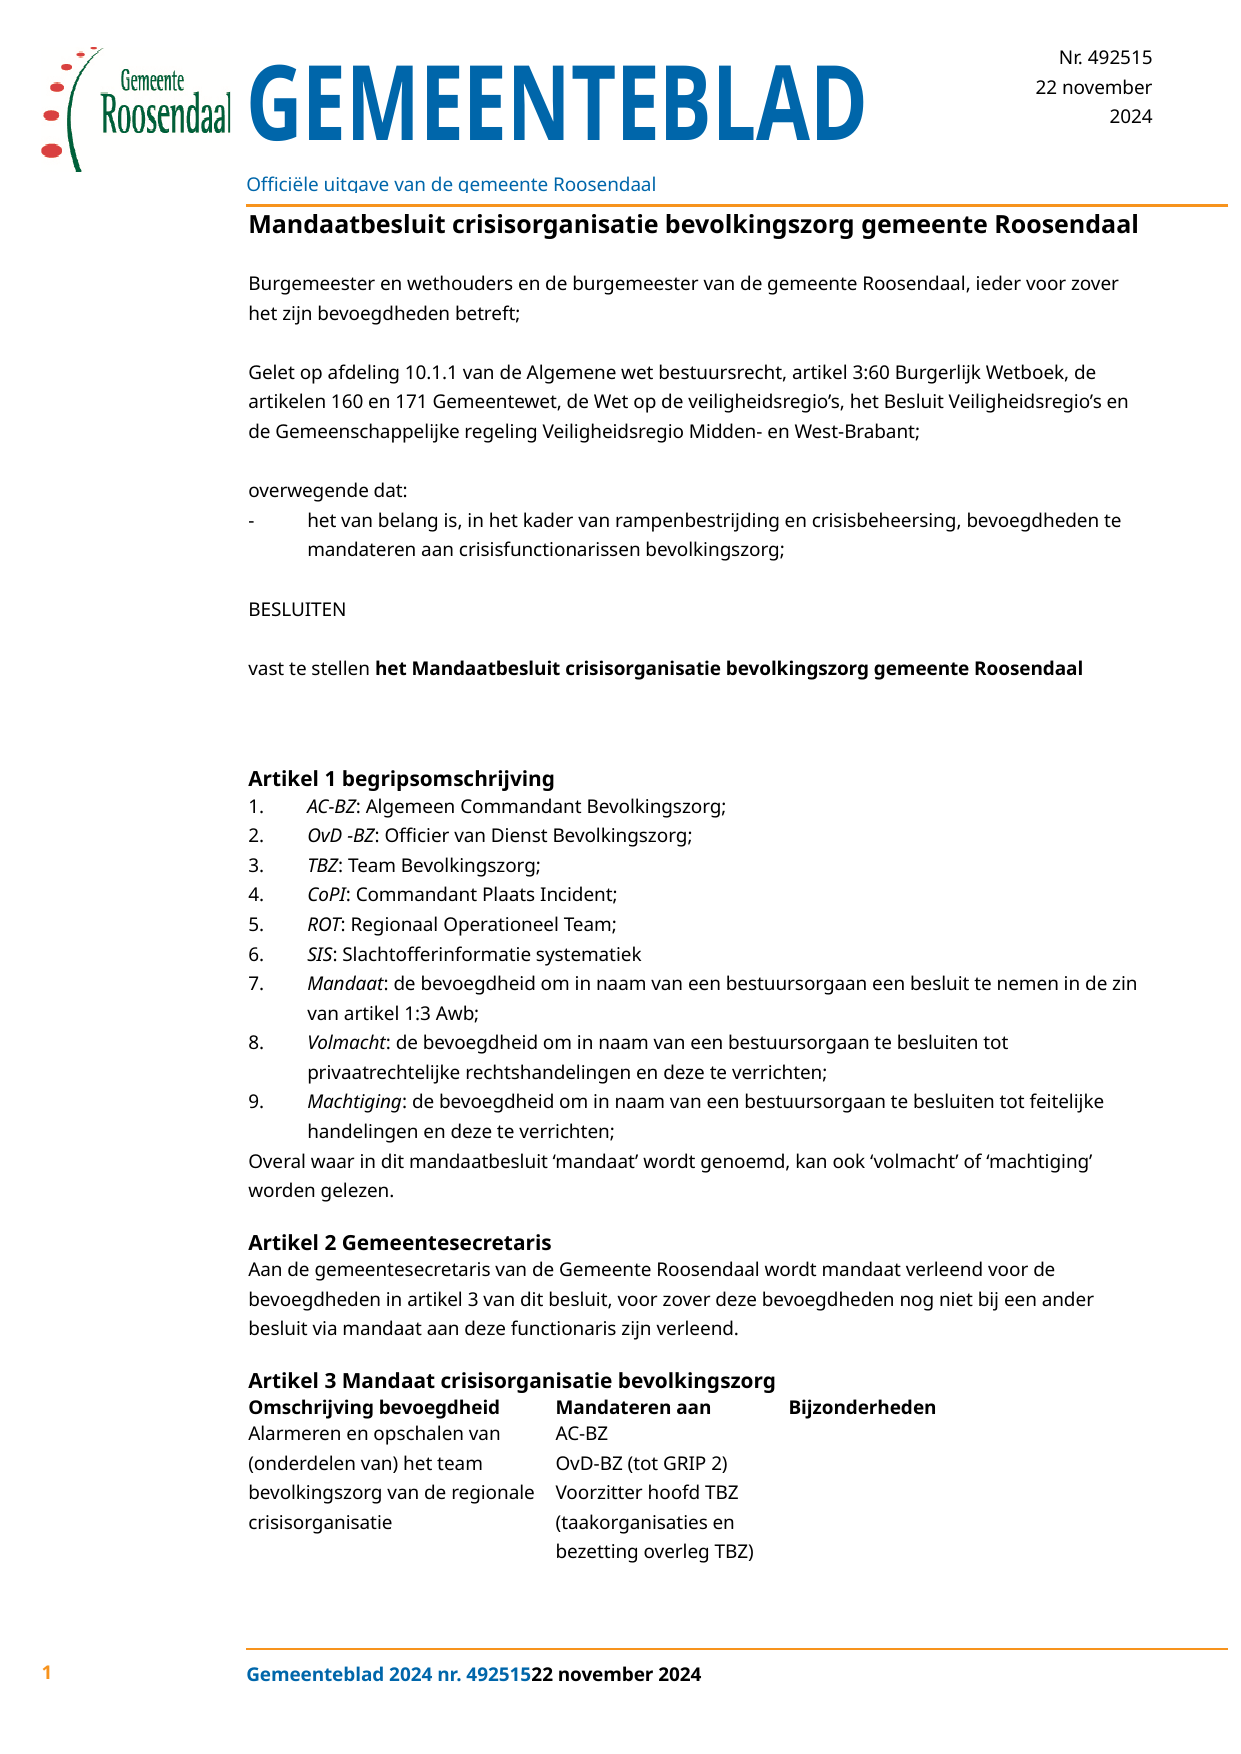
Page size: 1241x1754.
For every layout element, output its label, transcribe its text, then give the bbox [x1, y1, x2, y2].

table_header Omschrijving bevoegdheid [248, 1395, 555, 1420]
table_cell [788, 1420, 1152, 1594]
list Machtiging: de bevoegdheid om in naam van een bestuursorgaan te besluiten tot feitelijke handelingen en deze te verrichten; [248, 1089, 1152, 1144]
text Artikel 3 Mandaat crisisorganisatie bevolkingszorg [248, 1366, 1152, 1394]
table_cell Alarmeren en opschalen van (onderdelen van) het team bevolkingszorg van de regionale crisisorganisatie [248, 1420, 555, 1594]
list AC-BZ: Algemeen Commandant Bevolkingszorg; [248, 793, 1152, 819]
text Mandaatbesluit crisisorganisatie bevolkingszorg gemeente Roosendaal [248, 207, 1152, 241]
text Artikel 2 Gemeentesecretaris [248, 1228, 1152, 1256]
list Mandaat: de bevoegdheid om in naam van een bestuursorgaan een besluit te nemen in de zin van artikel 1:3 Awb; [248, 970, 1152, 1026]
list ROT: Regionaal Operationeel Team; [248, 911, 1152, 937]
text Overal waar in dit mandaatbesluit ‘mandaat’ wordt genoemd, kan ook ‘volmacht’ of ‘machtiging’ worden gelezen. [248, 1148, 1152, 1203]
list SIS: Slachtofferinformatie systematiek [248, 941, 1152, 967]
table_cell AC-BZ OvD-BZ (tot GRIP 2) Voorzitter hoofd TBZ (taakorganisaties en bezetting overleg TBZ) [555, 1420, 788, 1594]
text vast te stellen het Mandaatbesluit crisisorganisatie bevolkingszorg gemeente Roosendaal [248, 655, 1152, 681]
list TBZ: Team Bevolkingszorg; [248, 852, 1152, 878]
picture [41, 47, 231, 172]
text Burgemeester en wethouders en de burgemeester van de gemeente Roosendaal, ieder voor zover het zijn bevoegdheden betreft; [248, 270, 1152, 326]
text Gelet op afdeling 10.1.1 van de Algemene wet bestuursrecht, artikel 3:60 Burgerlijk Wetboek, de artikelen 160 en 171 Gemeentewet, de Wet op de veiligheidsregio’s, het Besluit Veiligheidsregio’s en de Gemeenschappelijke regeling Veiligheidsregio Midden- en West-Brabant; [248, 359, 1152, 444]
table_header Bijzonderheden [788, 1395, 1152, 1420]
list OvD -BZ: Officier van Dienst Bevolkingszorg; [248, 822, 1152, 848]
list CoPI: Commandant Plaats Incident; [248, 882, 1152, 907]
list het van belang is, in het kader van rampenbestrijding en crisisbeheersing, bevoegdheden te mandateren aan crisisfunctionarissen bevolkingszorg; [248, 507, 1152, 562]
text Aan de gemeentesecretaris van de Gemeente Roosendaal wordt mandaat verleend voor de bevoegdheden in artikel 3 van dit besluit, voor zover deze bevoegdheden nog niet bij een ander besluit via mandaat aan deze functionaris zijn verleend. [248, 1256, 1152, 1341]
table_header Mandateren aan [555, 1395, 788, 1420]
text overwegende dat: [248, 477, 1152, 503]
text BESLUITEN [248, 596, 1152, 621]
text Artikel 1 begripsomschrijving [248, 764, 1152, 793]
list Volmacht: de bevoegdheid om in naam van een bestuursorgaan te besluiten tot privaatrechtelijke rechtshandelingen en deze te verrichten; [248, 1029, 1152, 1085]
